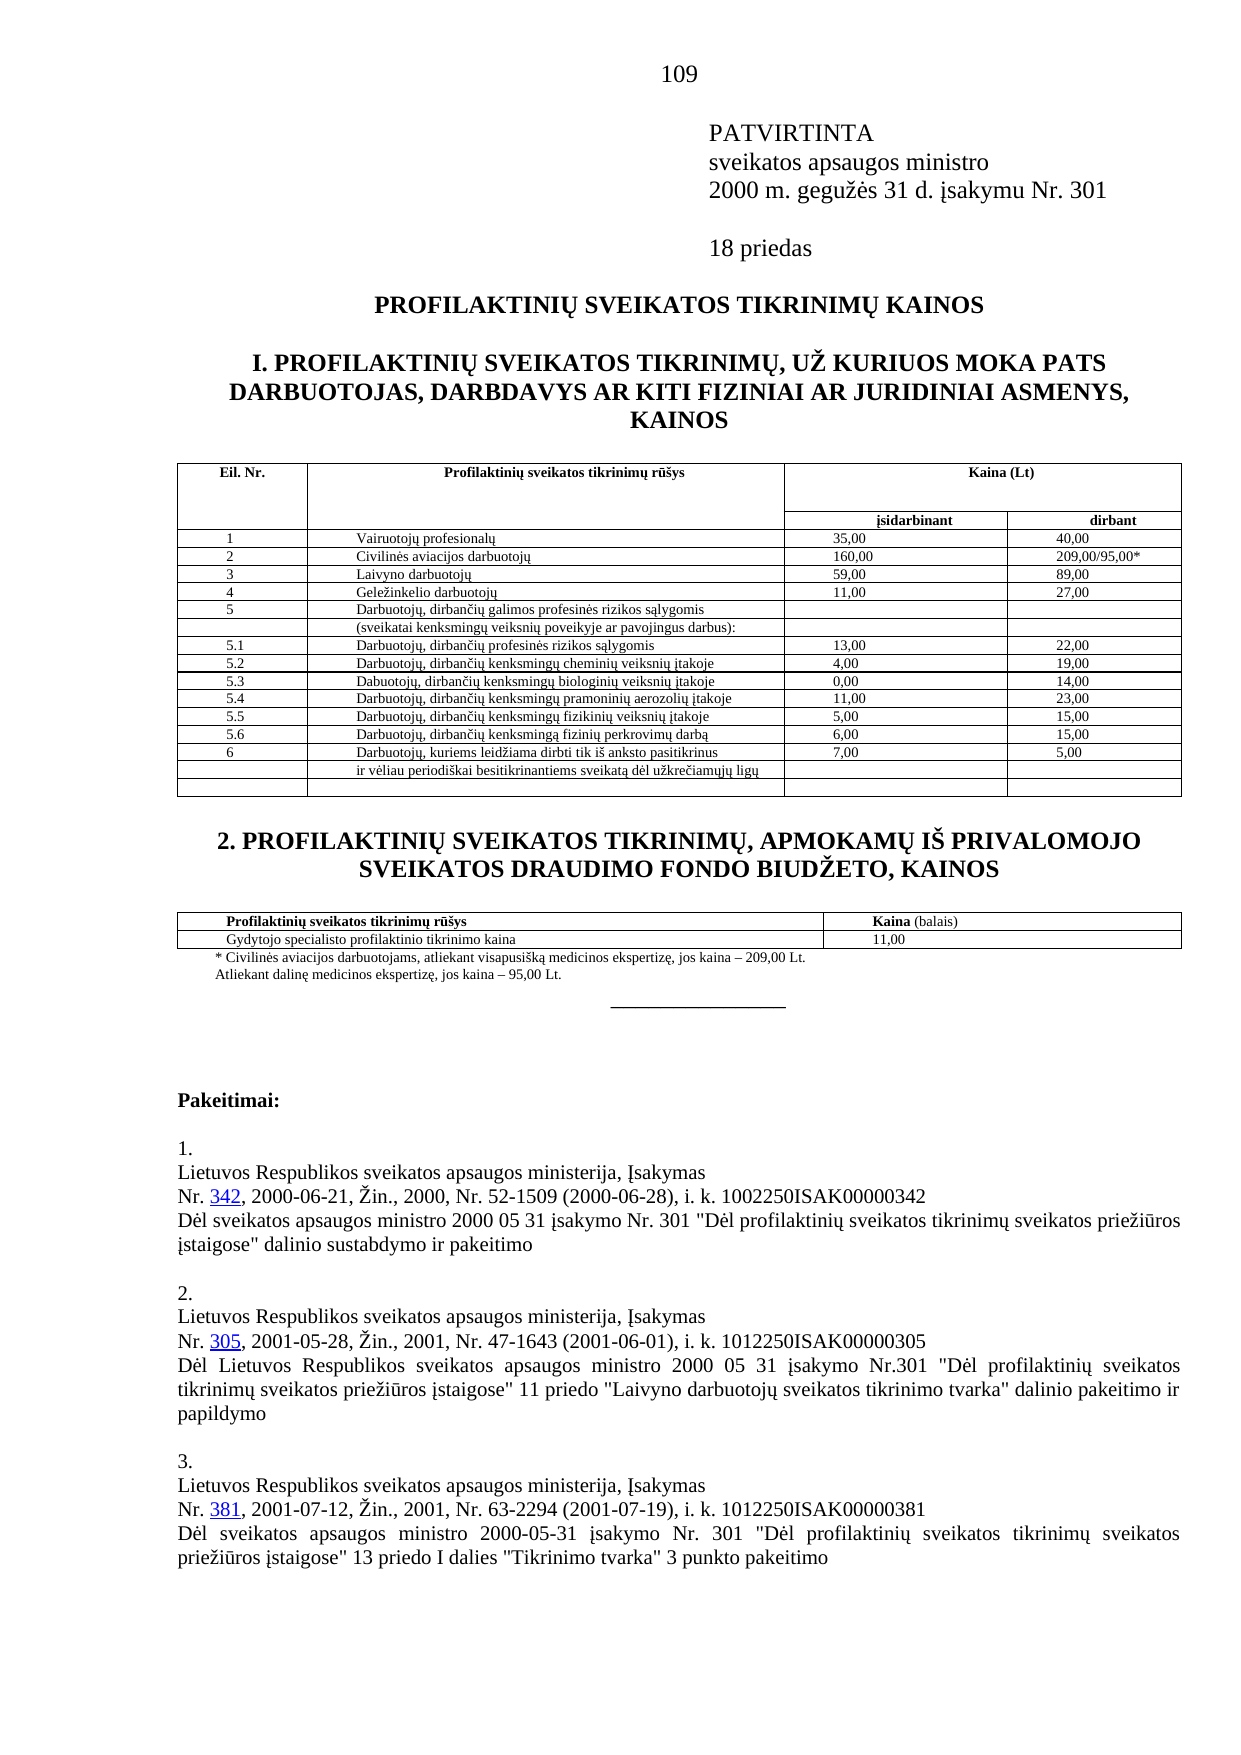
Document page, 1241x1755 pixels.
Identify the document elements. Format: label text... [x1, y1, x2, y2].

table_cell [785, 761, 1007, 778]
table_cell 40,00 [1008, 530, 1181, 547]
table_cell [1008, 619, 1181, 636]
text 2000 m. gegužės 31 d. įsakymu Nr. 301 [709, 176, 1181, 204]
table_cell 5,00 [785, 708, 1007, 725]
table_cell ir vėliau periodiškai besitikrinantiems sveikatą dėl užkrečiamųjų ligų [308, 761, 784, 778]
table_cell Darbuotojų, dirbančių kenksmingų pramoninių aerozolių įtakoje [308, 690, 784, 707]
text sveikatos apsaugos ministro [709, 147, 1181, 176]
table_cell Darbuotojų, dirbančių kenksmingų fizikinių veiksnių įtakoje [308, 708, 784, 725]
table_cell Vairuotojų profesionalų [308, 530, 784, 547]
table_cell 1 [178, 530, 307, 547]
table_cell 23,00 [1008, 690, 1181, 707]
table_cell 5,00 [1008, 744, 1181, 760]
table_cell 7,00 [785, 744, 1007, 760]
table_cell 6 [178, 744, 307, 760]
text Dėl sveikatos apsaugos ministro 2000-05-31 įsakymo Nr. 301 "Dėl profilaktinių sveikatos tikrinimų sveikatos priežiūros įstaigose" 13 priedo I dalies "Tikrinimo tvarka" 3 punkto pakeitimo [177, 1521, 1181, 1569]
text Nr. 342, 2000-06-21, Žin., 2000, Nr. 52-1509 (2000-06-28), i. k. 1002250ISAK00000342 [177, 1184, 1181, 1208]
text I. PROFILAKTINIŲ SVEIKATOS TIKRINIMŲ, UŽ KURIUOS MOKA PATS DARBUOTOJAS, DARBDAVYS AR KITI FIZINIAI AR JURIDINIAI ASMENYS, KAINOS [177, 348, 1181, 434]
text Lietuvos Respublikos sveikatos apsaugos ministerija, Įsakymas [177, 1160, 1181, 1184]
text PATVIRTINTA [709, 118, 1181, 147]
text Atliekant dalinę medicinos ekspertizę, jos kaina – 95,00 Lt. [215, 966, 1181, 982]
table_cell 5.1 [178, 637, 307, 653]
table_cell Darbuotojų, dirbančių galimos profesinės rizikos sąlygomis [308, 601, 784, 618]
table_cell 19,00 [1008, 655, 1181, 671]
table_header Eil. Nr. [178, 464, 307, 529]
table_cell [1008, 779, 1181, 796]
table_cell Dabuotojų, dirbančių kenksmingų biologinių veiksnių įtakoje [308, 673, 784, 689]
table_cell [1008, 761, 1181, 778]
table_cell 15,00 [1008, 708, 1181, 725]
text 2. [177, 1280, 1181, 1304]
table_cell [178, 619, 307, 636]
table_cell 5.6 [178, 726, 307, 743]
text 1. [177, 1136, 1181, 1160]
text ______________ [215, 982, 1181, 1011]
table_cell 3 [178, 566, 307, 582]
table_header Profilaktinių sveikatos tikrinimų rūšys [308, 464, 784, 529]
table_cell 4 [178, 583, 307, 600]
table_cell 6,00 [785, 726, 1007, 743]
text Nr. 305, 2001-05-28, Žin., 2001, Nr. 47-1643 (2001-06-01), i. k. 1012250ISAK00000305 [177, 1328, 1181, 1353]
table_cell 22,00 [1008, 637, 1181, 653]
text Lietuvos Respublikos sveikatos apsaugos ministerija, Įsakymas [177, 1304, 1181, 1328]
table_cell 11,00 [785, 583, 1007, 600]
table_cell 160,00 [785, 548, 1007, 564]
table_cell 27,00 [1008, 583, 1181, 600]
table_cell dirbant [1008, 512, 1181, 529]
table_cell 5.4 [178, 690, 307, 707]
text 3. [177, 1449, 1181, 1473]
table_header Kaina (Lt) [785, 464, 1181, 511]
table_cell [178, 761, 307, 778]
table_cell Gydytojo specialisto profilaktinio tikrinimo kaina [178, 931, 823, 948]
table_cell 5.2 [178, 655, 307, 671]
table_cell Darbuotojų, dirbančių kenksmingą fizinių perkrovimų darbą [308, 726, 784, 743]
text Dėl sveikatos apsaugos ministro 2000 05 31 įsakymo Nr. 301 "Dėl profilaktinių sveikatos tikrinimų sveikatos priežiūros įstaigose" dalinio sustabdymo ir pakeitimo [177, 1208, 1181, 1256]
text * Civilinės aviacijos darbuotojams, atliekant visapusišką medicinos ekspertizę, jos kaina – 209,00 Lt. [215, 949, 1181, 966]
table_cell Laivyno darbuotojų [308, 566, 784, 582]
table_cell 5 [178, 601, 307, 618]
table_cell 209,00/95,00* [1008, 548, 1181, 564]
table_cell (sveikatai kenksmingų veiksnių poveikyje ar pavojingus darbus): [308, 619, 784, 636]
table_cell 2 [178, 548, 307, 564]
table_cell [785, 619, 1007, 636]
text 2. PROFILAKTINIŲ SVEIKATOS TIKRINIMŲ, APMOKAMŲ IŠ PRIVALOMOJO SVEIKATOS DRAUDIMO FONDO BIUDŽETO, KAINOS [177, 826, 1181, 883]
table_cell 59,00 [785, 566, 1007, 582]
table_cell Darbuotojų, dirbančių profesinės rizikos sąlygomis [308, 637, 784, 653]
table_cell 89,00 [1008, 566, 1181, 582]
table_cell 35,00 [785, 530, 1007, 547]
table_header Profilaktinių sveikatos tikrinimų rūšys [178, 913, 823, 930]
table_cell [308, 779, 784, 796]
table_cell 15,00 [1008, 726, 1181, 743]
table_cell [1008, 601, 1181, 618]
table_cell 11,00 [785, 690, 1007, 707]
text Lietuvos Respublikos sveikatos apsaugos ministerija, Įsakymas [177, 1473, 1181, 1497]
table_cell Darbuotojų, dirbančių kenksmingų cheminių veiksnių įtakoje [308, 655, 784, 671]
table_cell Geležinkelio darbuotojų [308, 583, 784, 600]
text Pakeitimai: [177, 1088, 1181, 1112]
table_cell 0,00 [785, 673, 1007, 689]
table_cell įsidarbinant [785, 512, 1007, 529]
table_cell Civilinės aviacijos darbuotojų [308, 548, 784, 564]
text Nr. 381, 2001-07-12, Žin., 2001, Nr. 63-2294 (2001-07-19), i. k. 1012250ISAK00000381 [177, 1497, 1181, 1521]
table_cell 14,00 [1008, 673, 1181, 689]
text Dėl Lietuvos Respublikos sveikatos apsaugos ministro 2000 05 31 įsakymo Nr.301 "Dėl profilaktinių sveikatos tikrinimų sveikatos priežiūros įstaigose" 11 priedo "Laivyno darbuotojų sveikatos tikrinimo tvarka" dalinio pakeitimo ir papildymo [177, 1353, 1181, 1425]
table_cell 5.3 [178, 673, 307, 689]
table_cell 13,00 [785, 637, 1007, 653]
text PROFILAKTINIŲ SVEIKATOS TIKRINIMŲ KAINOS [177, 291, 1181, 319]
table_cell 11,00 [824, 931, 1181, 948]
table_header Kaina (balais) [824, 913, 1181, 930]
table_cell [785, 601, 1007, 618]
table_cell 4,00 [785, 655, 1007, 671]
table_cell Darbuotojų, kuriems leidžiama dirbti tik iš anksto pasitikrinus [308, 744, 784, 760]
table_cell 5.5 [178, 708, 307, 725]
table_cell [785, 779, 1007, 796]
text 18 priedas [709, 233, 1181, 262]
table_cell [178, 779, 307, 796]
